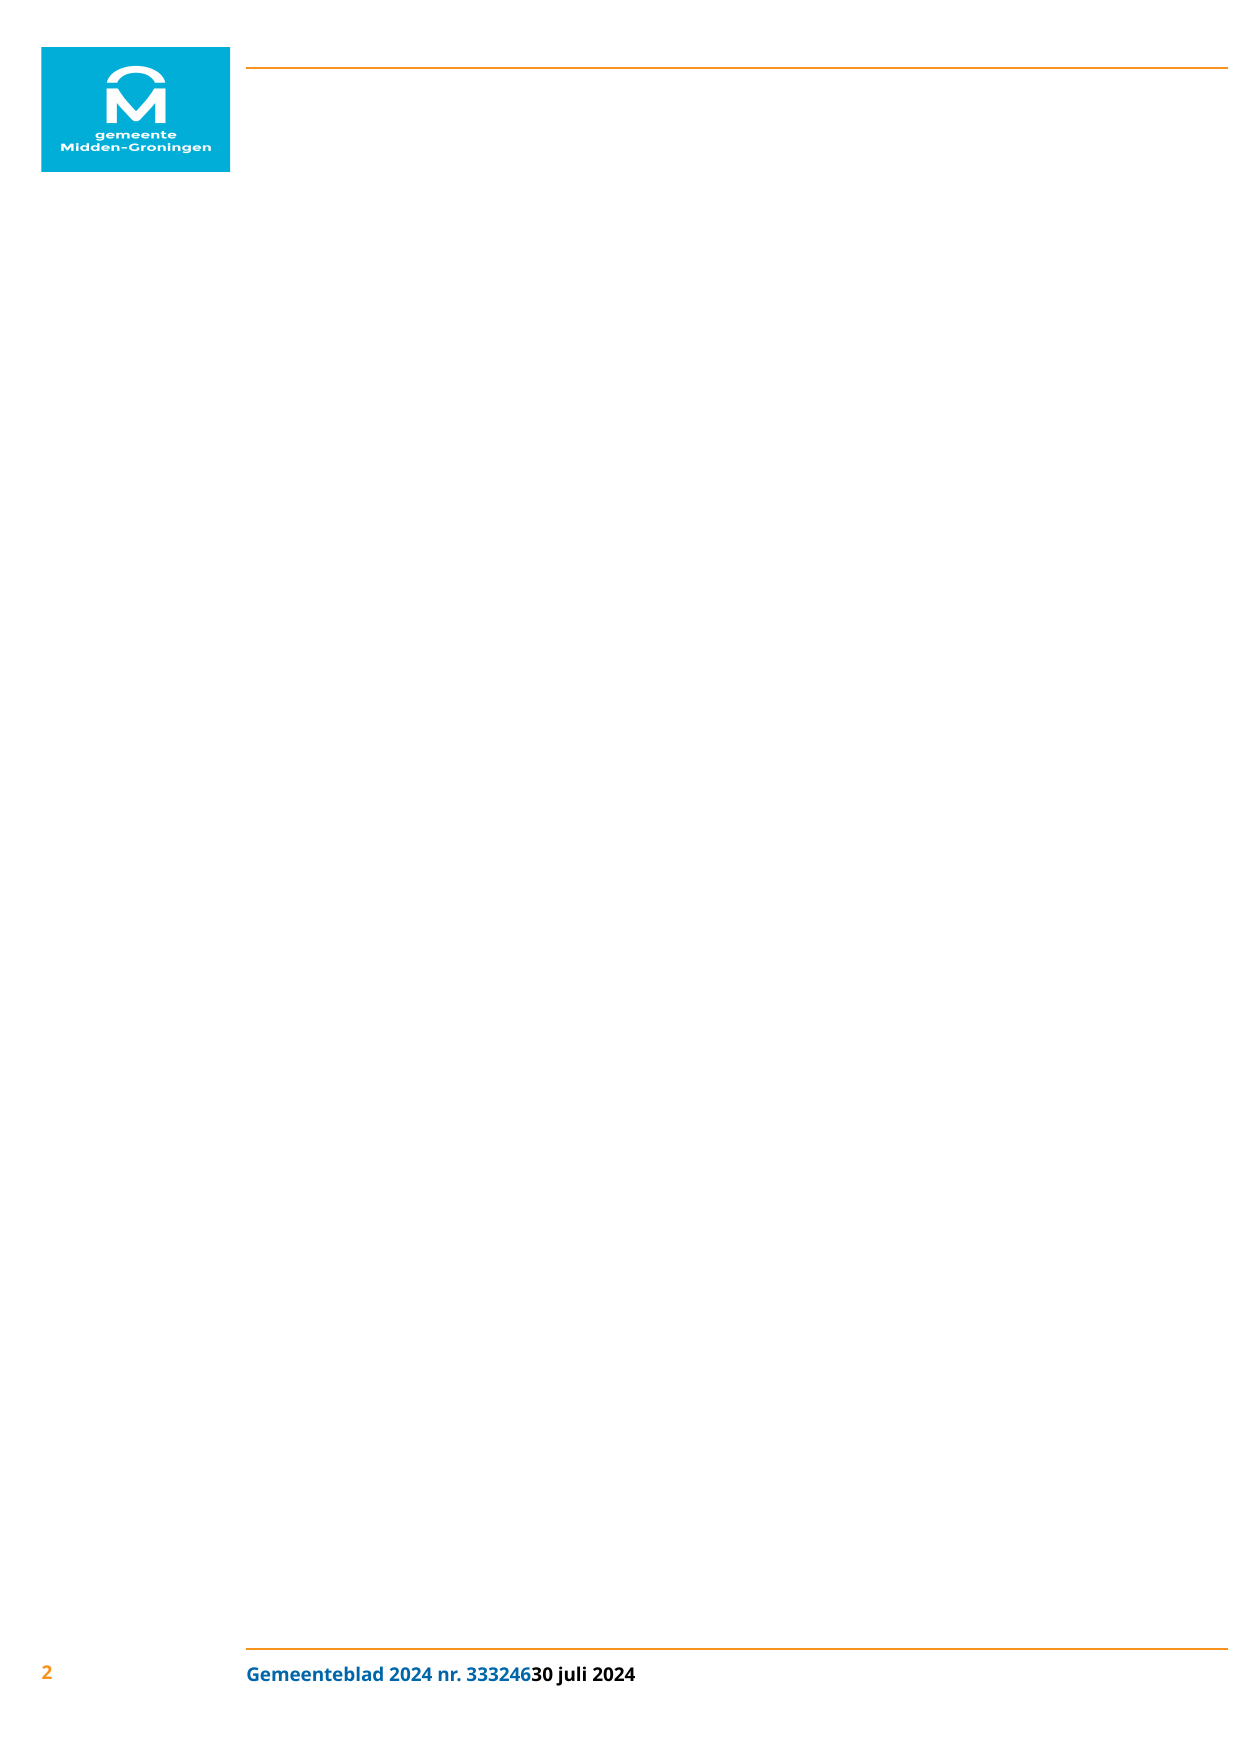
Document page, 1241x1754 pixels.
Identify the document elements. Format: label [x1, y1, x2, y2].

picture [184, 146, 190, 153]
picture [108, 66, 164, 82]
picture [107, 89, 165, 122]
